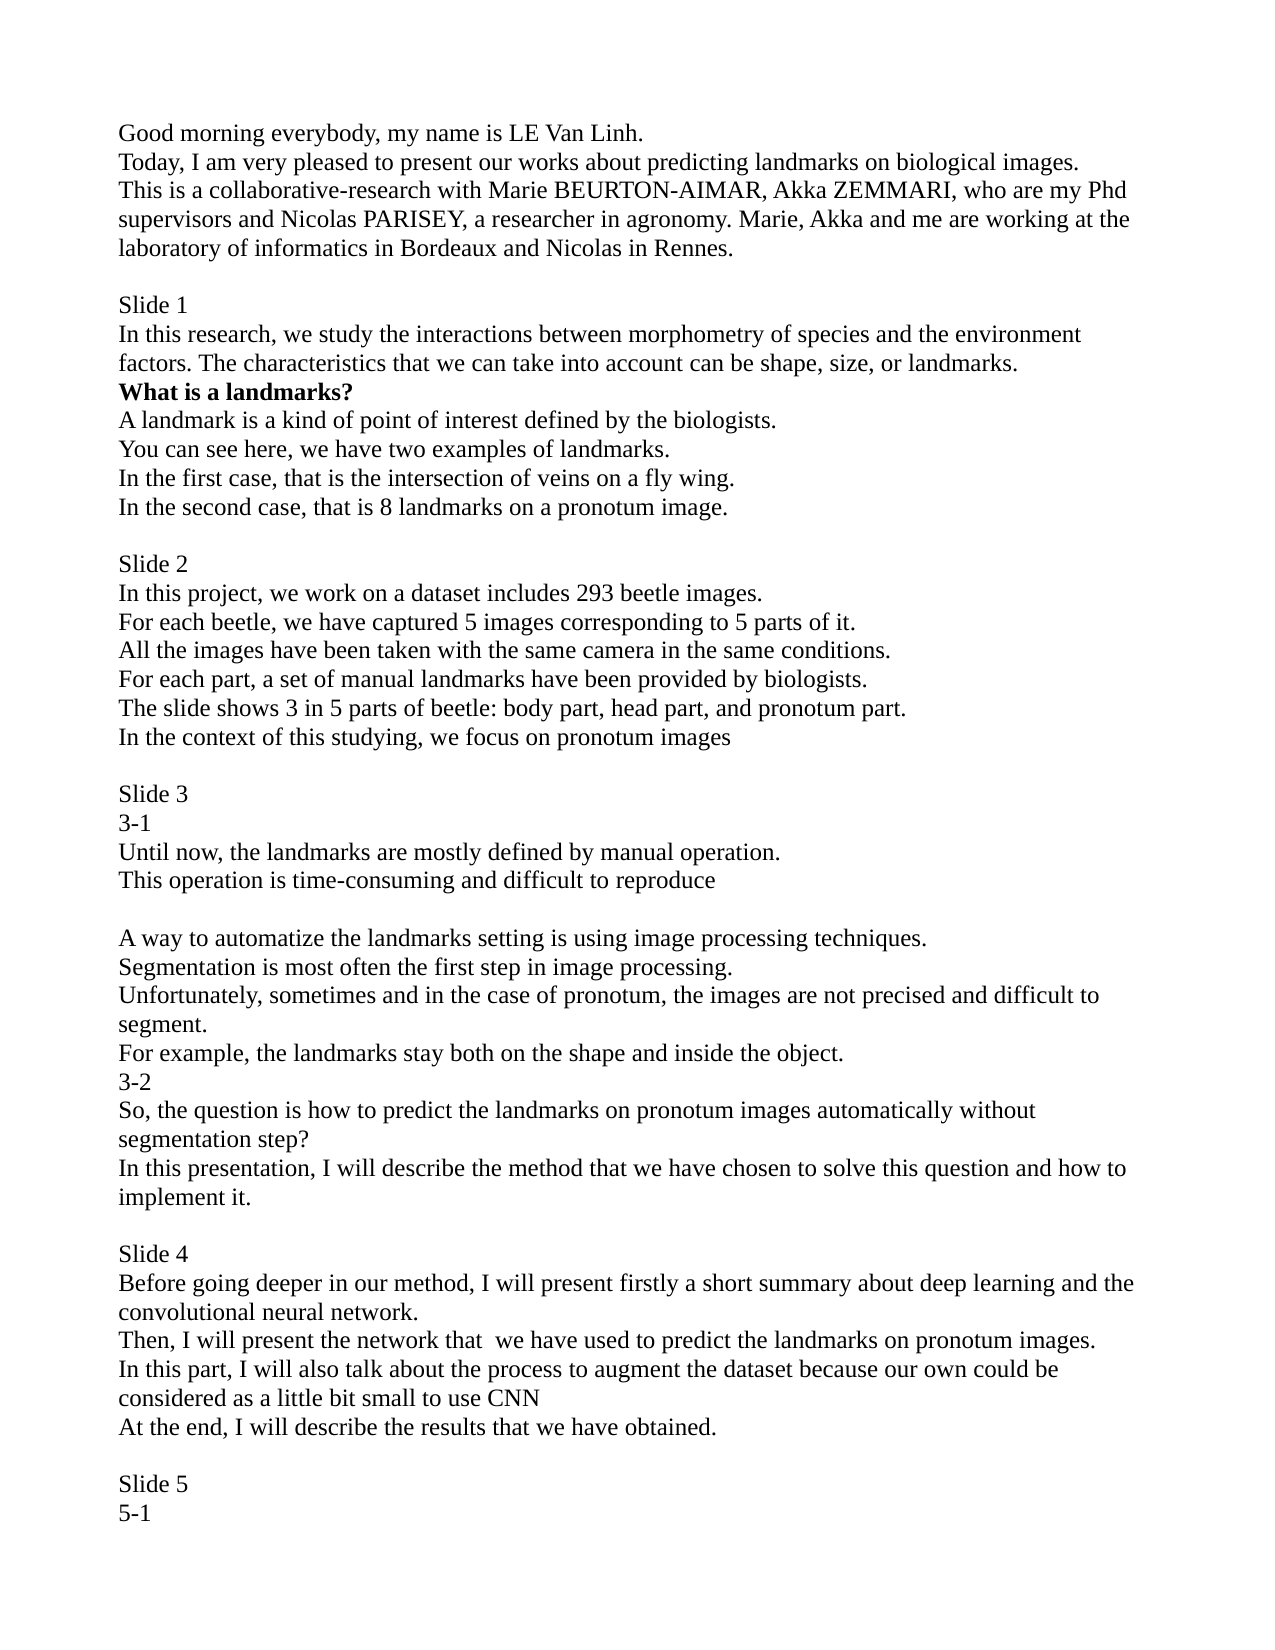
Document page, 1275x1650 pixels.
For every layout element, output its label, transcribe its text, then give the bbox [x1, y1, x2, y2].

text Slide 2 [118, 549, 1157, 578]
text In this research, we study the interactions between morphometry of species and the environment factors. The characteristics that we can take into account can be shape, size, or landmarks. [118, 319, 1157, 377]
text In the second case, that is 8 landmarks on a pronotum image. [118, 492, 1157, 521]
text In the context of this studying, we focus on pronotum images [118, 722, 1157, 751]
text Slide 3 [118, 779, 1157, 808]
text Before going deeper in our method, I will present firstly a short summary about deep learning and the convolutional neural network. [118, 1268, 1157, 1326]
text In this presentation, I will describe the method that we have chosen to solve this question and how to implement it. [118, 1153, 1157, 1211]
text The slide shows 3 in 5 parts of beetle: body part, head part, and pronotum part. [118, 693, 1157, 722]
text All the images have been taken with the same camera in the same conditions. [118, 636, 1157, 664]
text Good morning everybody, my name is LE Van Linh. [118, 118, 1157, 147]
text At the end, I will describe the results that we have obtained. [118, 1412, 1157, 1441]
text What is a landmarks? [118, 377, 1157, 406]
text This operation is time-consuming and difficult to reproduce [118, 866, 1157, 894]
text 3-2 [118, 1067, 1157, 1096]
text Slide 4 [118, 1239, 1157, 1268]
text A way to automatize the landmarks setting is using image processing techniques. [118, 923, 1157, 952]
text Segmentation is most often the first step in image processing. [118, 952, 1157, 981]
text 3-1 [118, 808, 1157, 837]
text For each beetle, we have captured 5 images corresponding to 5 parts of it. [118, 607, 1157, 636]
text For each part, a set of manual landmarks have been provided by biologists. [118, 664, 1157, 693]
text In this part, I will also talk about the process to augment the dataset because our own could be considered as a little bit small to use CNN [118, 1354, 1157, 1412]
text In this project, we work on a dataset includes 293 beetle images. [118, 578, 1157, 607]
text For example, the landmarks stay both on the shape and inside the object. [118, 1038, 1157, 1067]
text So, the question is how to predict the landmarks on pronotum images automatically without segmentation step? [118, 1096, 1157, 1153]
text Until now, the landmarks are mostly defined by manual operation. [118, 837, 1157, 866]
text 5-1 [118, 1498, 1157, 1527]
text A landmark is a kind of point of interest defined by the biologists. [118, 406, 1157, 434]
text You can see here, we have two examples of landmarks. [118, 434, 1157, 463]
text In the first case, that is the intersection of veins on a fly wing. [118, 463, 1157, 492]
text Slide 1 [118, 291, 1157, 319]
text Then, I will present the network that we have used to predict the landmarks on pronotum images. [118, 1326, 1157, 1354]
text This is a collaborative-research with Marie BEURTON-AIMAR, Akka ZEMMARI, who are my Phd supervisors and Nicolas PARISEY, a researcher in agronomy. Marie, Akka and me are working at the laboratory of informatics in Bordeaux and Nicolas in Rennes. [118, 176, 1157, 262]
text Today, I am very pleased to present our works about predicting landmarks on biological images. [118, 147, 1157, 176]
text Slide 5 [118, 1469, 1157, 1498]
text Unfortunately, sometimes and in the case of pronotum, the images are not precised and difficult to segment. [118, 981, 1157, 1038]
